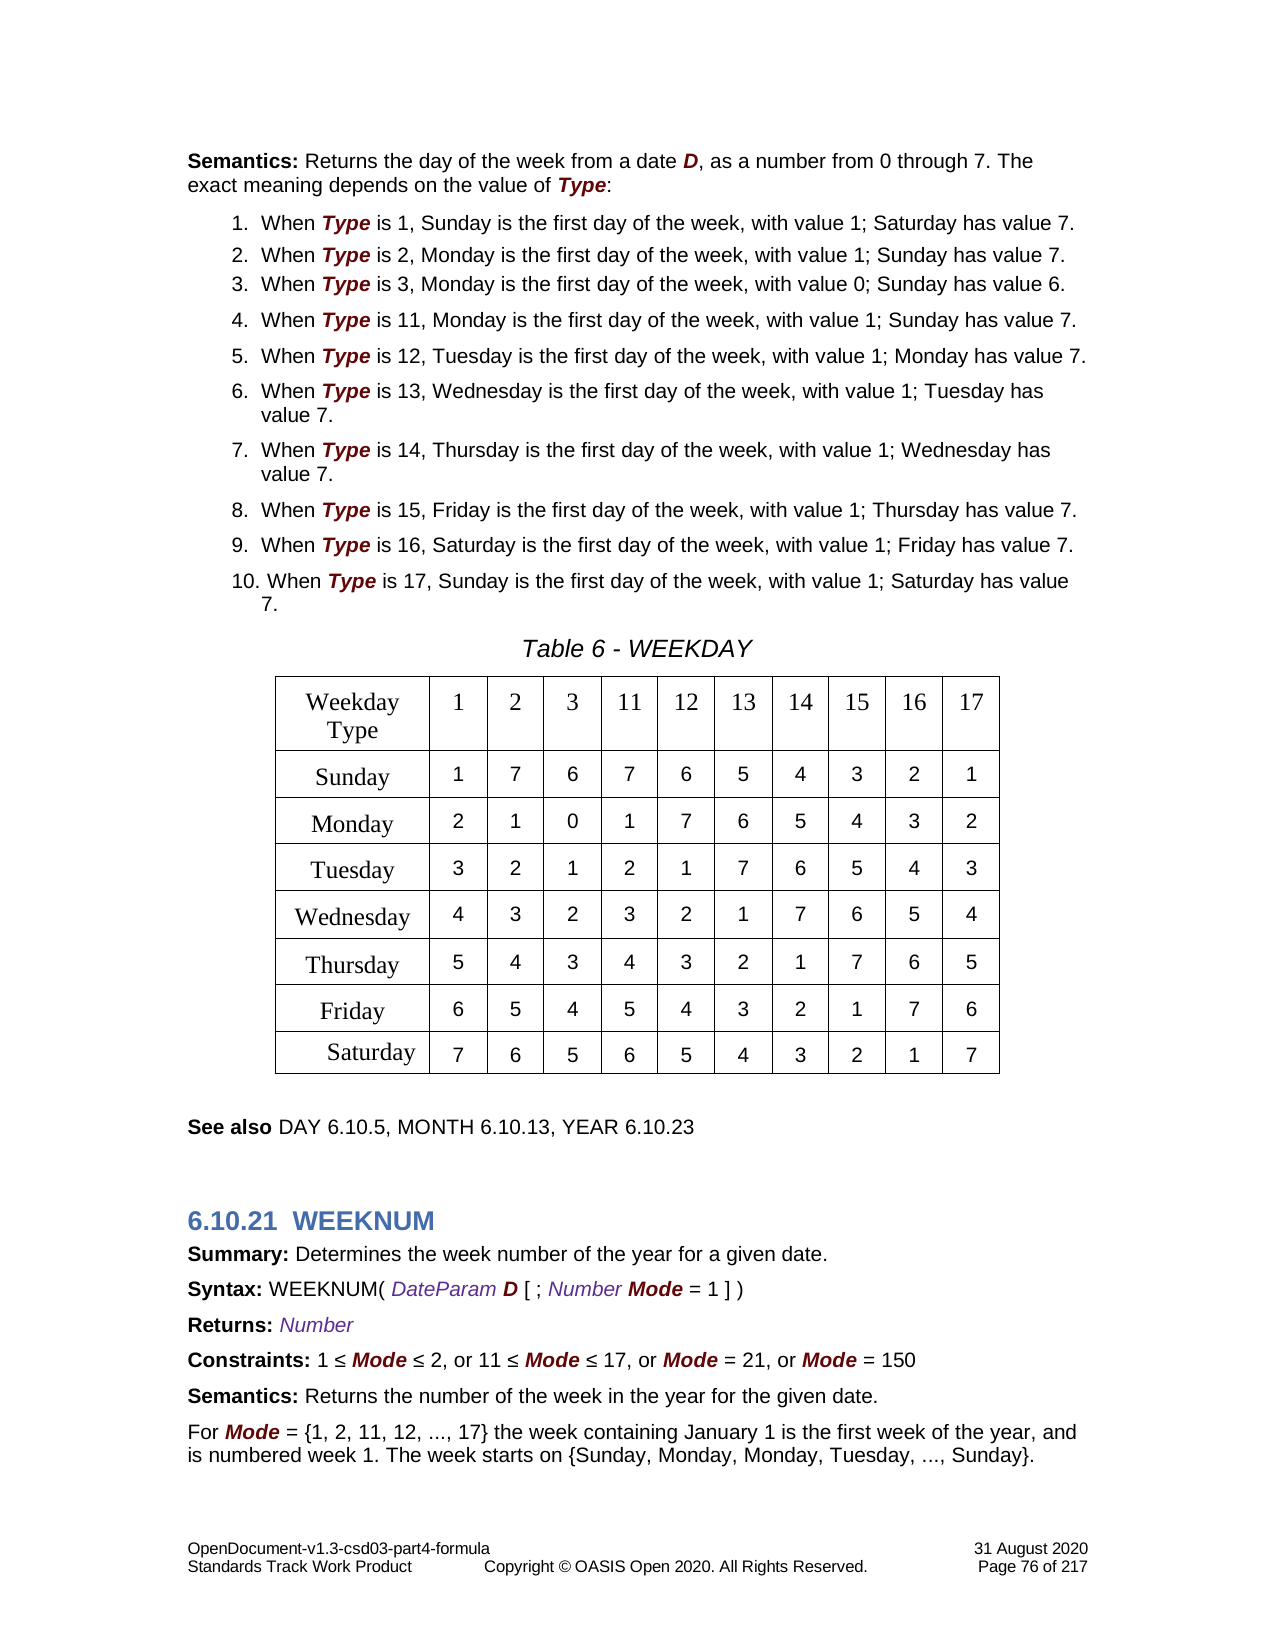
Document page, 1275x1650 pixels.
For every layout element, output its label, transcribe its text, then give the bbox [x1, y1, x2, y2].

table_cell 3 [658, 939, 714, 984]
table_cell 4 [943, 891, 999, 938]
table_cell 1 [488, 798, 543, 843]
table_cell 3 [602, 891, 657, 938]
table_header 14 [773, 677, 828, 750]
table_cell Monday [276, 798, 429, 843]
table_cell 6 [829, 891, 885, 938]
list When Type is 2, Monday is the first day of the week, with value 1; Sunday has value 7. [231, 243, 1088, 267]
table_cell Thursday [276, 939, 429, 984]
table_cell 7 [430, 1032, 487, 1073]
table_cell 2 [544, 891, 601, 938]
table_cell 3 [943, 844, 999, 890]
table_cell 4 [544, 985, 601, 1031]
text See also DAY 6.10.5, MONTH 6.10.13, YEAR 6.10.23 [187, 1116, 1088, 1139]
table_cell 3 [886, 798, 942, 843]
table_cell 4 [430, 891, 487, 938]
table_cell 6 [430, 985, 487, 1031]
list When Type is 16, Saturday is the first day of the week, with value 1; Friday has value 7. [231, 534, 1088, 557]
table_cell 5 [829, 844, 885, 890]
table_cell 4 [773, 751, 828, 797]
table_cell 2 [488, 844, 543, 890]
table_cell Saturday [276, 1032, 429, 1073]
table_cell 5 [544, 1032, 601, 1073]
list When Type is 1, Sunday is the first day of the week, with value 1; Saturday has value 7. [231, 211, 1088, 235]
table_cell 2 [943, 798, 999, 843]
table_cell 2 [773, 985, 828, 1031]
table_header 17 [943, 677, 999, 750]
table_cell Wednesday [276, 891, 429, 938]
text Returns: Number [187, 1313, 1088, 1337]
text Semantics: Returns the number of the week in the year for the given date. [187, 1384, 1088, 1408]
text Semantics: Returns the day of the week from a date D, as a number from 0 through 7. The exact meaning depends on the value of Type: [187, 150, 1088, 197]
table_cell 1 [602, 798, 657, 843]
list When Type is 17, Sunday is the first day of the week, with value 1; Saturday has value 7. [231, 569, 1088, 616]
text Syntax: WEEKNUM( DateParam D [ ; Number Mode = 1 ] ) [187, 1278, 1088, 1301]
table_cell 6 [544, 751, 601, 797]
table_cell 7 [943, 1032, 999, 1073]
table_header 15 [829, 677, 885, 750]
table_cell 3 [488, 891, 543, 938]
table_cell Sunday [276, 751, 429, 797]
table_header 1 [430, 677, 487, 750]
table_cell 0 [544, 798, 601, 843]
list When Type is 15, Friday is the first day of the week, with value 1; Thursday has value 7. [231, 498, 1088, 522]
list When Type is 12, Tuesday is the first day of the week, with value 1; Monday has value 7. [231, 344, 1088, 368]
table_cell 7 [829, 939, 885, 984]
list When Type is 11, Monday is the first day of the week, with value 1; Sunday has value 7. [231, 308, 1088, 332]
text Summary: Determines the week number of the year for a given date. [187, 1242, 1088, 1266]
text Constraints: 1 ≤ Mode ≤ 2, or 11 ≤ Mode ≤ 17, or Mode = 21, or Mode = 150 [187, 1349, 1088, 1372]
table_cell 5 [488, 985, 543, 1031]
table_header 12 [658, 677, 714, 750]
table_cell 4 [658, 985, 714, 1031]
table_cell 2 [430, 798, 487, 843]
table_cell 3 [829, 751, 885, 797]
table_cell 5 [773, 798, 828, 843]
table_cell 1 [715, 891, 772, 938]
table_cell 4 [886, 844, 942, 890]
table_cell 5 [943, 939, 999, 984]
table_header 11 [602, 677, 657, 750]
table_cell 6 [943, 985, 999, 1031]
table_cell 1 [886, 1032, 942, 1073]
table_cell 1 [544, 844, 601, 890]
table_cell 7 [715, 844, 772, 890]
table_cell 2 [602, 844, 657, 890]
table_cell 4 [488, 939, 543, 984]
table_cell 2 [829, 1032, 885, 1073]
list When Type is 13, Wednesday is the first day of the week, with value 1; Tuesday has value 7. [231, 380, 1088, 427]
table_cell 2 [658, 891, 714, 938]
text For Mode = {1, 2, 11, 12, ..., 17} the week containing January 1 is the first week of the year, and is numbered week 1. The week starts on {Sunday, Monday, Monday, Tuesday, ..., Sunday}. [187, 1420, 1088, 1467]
table_cell 3 [773, 1032, 828, 1073]
text Table 6 - WEEKDAY [187, 635, 1088, 663]
list When Type is 3, Monday is the first day of the week, with value 0; Sunday has value 6. [231, 273, 1088, 296]
table_cell 4 [829, 798, 885, 843]
table_cell 5 [715, 751, 772, 797]
table_cell 6 [488, 1032, 543, 1073]
table_header 2 [488, 677, 543, 750]
table_cell 1 [943, 751, 999, 797]
table_cell 3 [544, 939, 601, 984]
table_cell 5 [886, 891, 942, 938]
list When Type is 14, Thursday is the first day of the week, with value 1; Wednesday has value 7. [231, 439, 1088, 486]
subtitle WEEKNUM [187, 1206, 1088, 1236]
table_cell Friday [276, 985, 429, 1031]
table_cell Tuesday [276, 844, 429, 890]
table_cell 1 [658, 844, 714, 890]
table_cell 7 [602, 751, 657, 797]
table_cell 6 [773, 844, 828, 890]
table_cell 3 [715, 985, 772, 1031]
table_cell 7 [658, 798, 714, 843]
table_header 13 [715, 677, 772, 750]
table_cell 5 [602, 985, 657, 1031]
table_cell 3 [430, 844, 487, 890]
table_cell 6 [658, 751, 714, 797]
table_header Weekday Type [276, 677, 429, 750]
table_cell 4 [602, 939, 657, 984]
table_header 16 [886, 677, 942, 750]
table_cell 7 [773, 891, 828, 938]
table_cell 5 [430, 939, 487, 984]
table_cell 6 [602, 1032, 657, 1073]
table_cell 1 [430, 751, 487, 797]
table_cell 6 [715, 798, 772, 843]
table_cell 1 [829, 985, 885, 1031]
table_header 3 [544, 677, 601, 750]
table_cell 6 [886, 939, 942, 984]
table_cell 5 [658, 1032, 714, 1073]
table_cell 7 [488, 751, 543, 797]
table_cell 2 [886, 751, 942, 797]
table_cell 2 [715, 939, 772, 984]
table_cell 4 [715, 1032, 772, 1073]
table_cell 7 [886, 985, 942, 1031]
table_cell 1 [773, 939, 828, 984]
